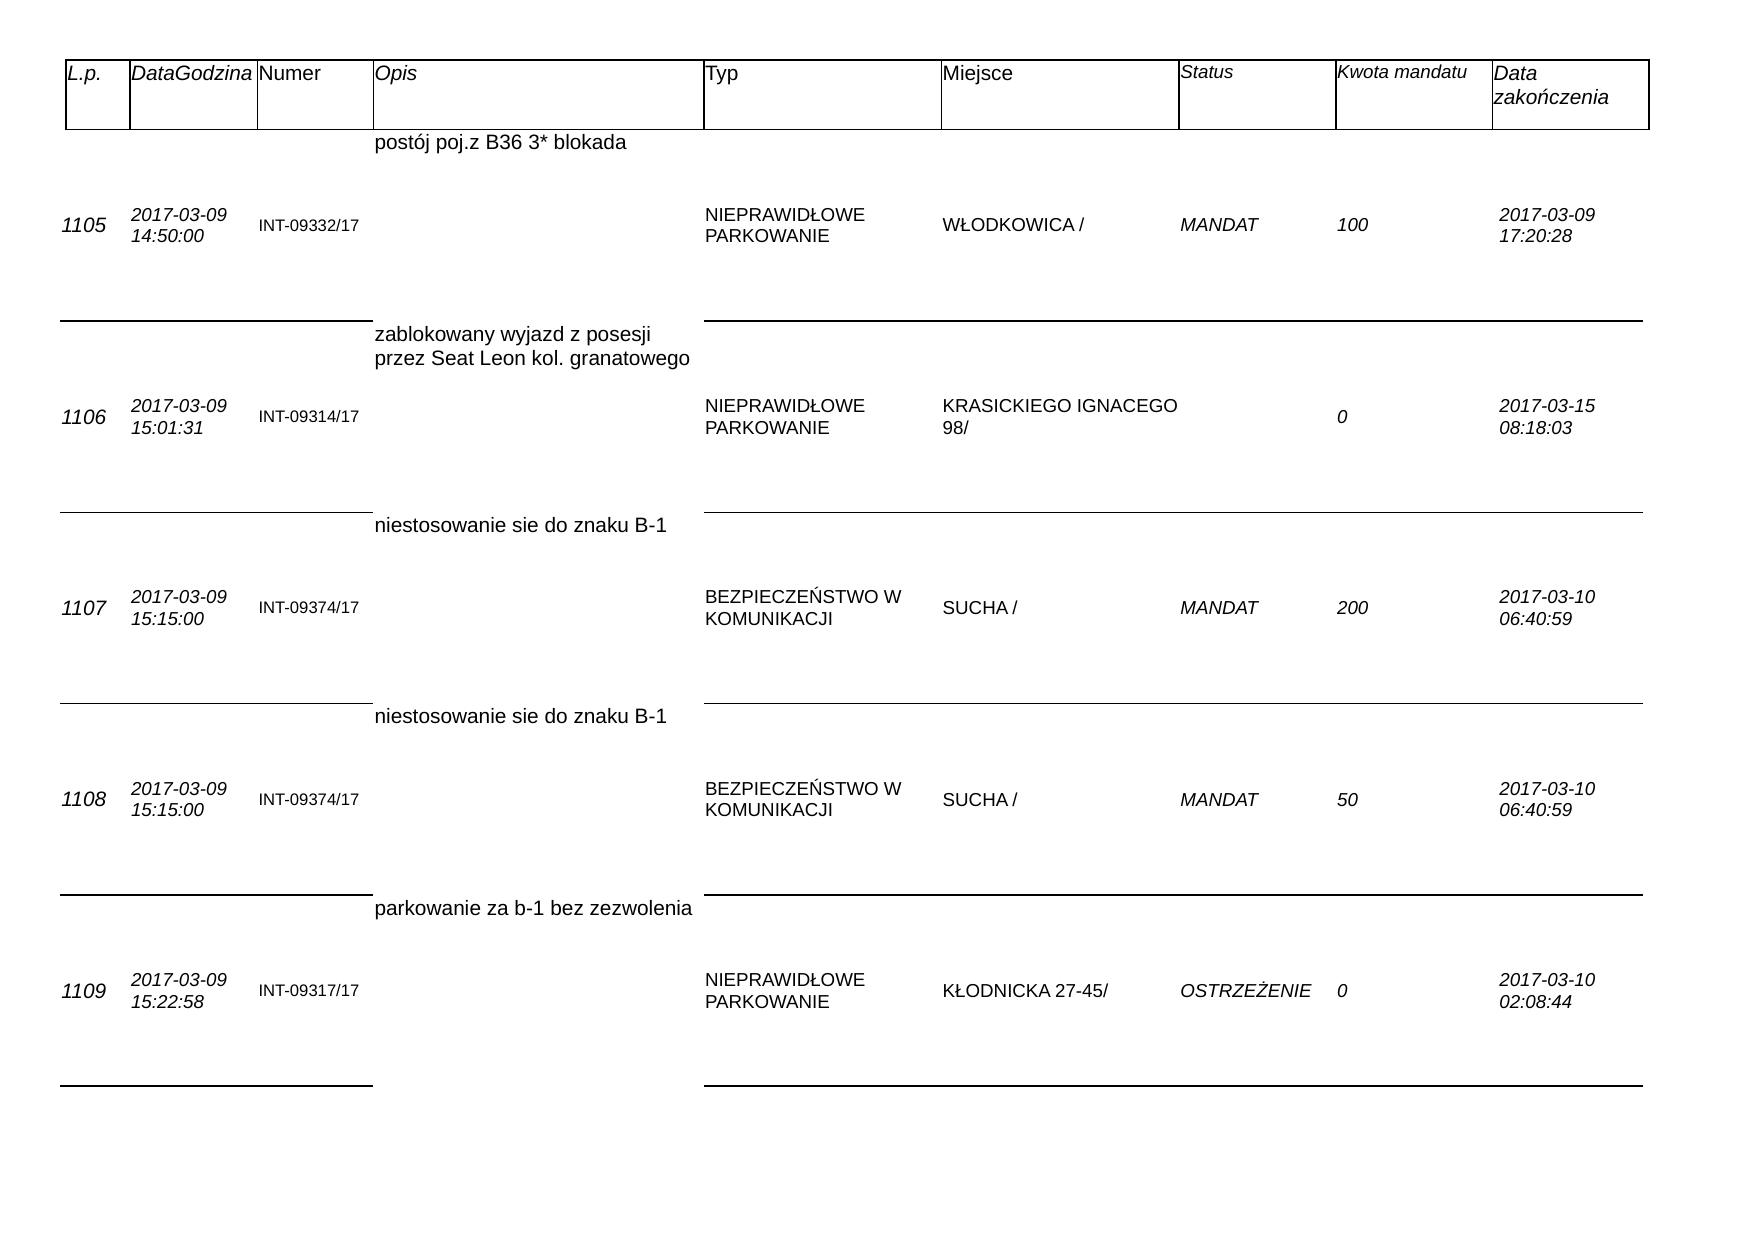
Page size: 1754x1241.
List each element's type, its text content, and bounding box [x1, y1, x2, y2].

table_header L.p. [67, 61, 129, 129]
table_cell 0 [1336, 322, 1498, 511]
table_cell MANDAT [1179, 513, 1336, 703]
table_cell [1643, 703, 1649, 894]
table_cell 1107 [60, 513, 130, 703]
table_cell [1643, 511, 1649, 703]
table_cell zablokowany wyjazd z posesji przez Seat Leon kol. granatowego [373, 320, 704, 511]
table_header DataGodzina [131, 61, 257, 129]
table_cell MANDAT [1179, 704, 1336, 894]
table_cell NIEPRAWIDŁOWE PARKOWANIE [704, 130, 941, 320]
table_cell 2017-03-10 06:40:59 [1498, 513, 1643, 703]
table_cell 2017-03-09 15:15:00 [130, 704, 257, 894]
table_cell 2017-03-09 14:50:00 [130, 130, 257, 320]
table_cell 1105 [60, 129, 130, 320]
table_cell INT-09314/17 [257, 322, 373, 511]
table_cell postój poj.z B36 3* blokada [373, 130, 704, 320]
table_cell BEZPIECZEŃSTWO W KOMUNIKACJI [704, 513, 941, 703]
table_cell 50 [1336, 704, 1498, 894]
table_cell 100 [1336, 130, 1498, 320]
table_cell niestosowanie sie do znaku B-1 [373, 703, 704, 894]
table_cell WŁODKOWICA / [941, 130, 1179, 320]
table_cell MANDAT [1179, 130, 1336, 320]
table_cell KRASICKIEGO IGNACEGO 98/ [941, 322, 1179, 511]
table_cell 1109 [60, 896, 130, 1085]
table_header Typ [705, 61, 941, 129]
table_cell INT-09332/17 [257, 130, 373, 320]
table_header Status [1180, 61, 1335, 129]
table_header Miejsce [942, 61, 1178, 129]
table_cell 2017-03-10 06:40:59 [1498, 704, 1643, 894]
table_cell SUCHA / [941, 704, 1179, 894]
table_cell 0 [1336, 896, 1498, 1085]
table_cell 2017-03-15 08:18:03 [1498, 322, 1643, 511]
table_cell INT-09374/17 [257, 704, 373, 894]
table_header Numer [258, 61, 373, 129]
table_cell INT-09317/17 [257, 896, 373, 1085]
table_cell 2017-03-09 15:22:58 [130, 896, 257, 1085]
table_cell parkowanie za b-1 bez zezwolenia [373, 894, 704, 1085]
table_cell 1106 [60, 322, 130, 511]
table_cell OSTRZEŻENIE [1179, 896, 1336, 1085]
table_cell 2017-03-09 17:20:28 [1498, 130, 1643, 320]
table_cell [1643, 320, 1649, 511]
table_cell INT-09374/17 [257, 513, 373, 703]
table_cell [1643, 894, 1649, 1085]
table_cell SUCHA / [941, 513, 1179, 703]
table_cell 200 [1336, 513, 1498, 703]
table_cell niestosowanie sie do znaku B-1 [373, 511, 704, 703]
table_header [60, 59, 65, 129]
table_cell KŁODNICKA 27-45/ [941, 896, 1179, 1085]
table_header Kwota mandatu [1337, 61, 1492, 129]
table_cell [1179, 322, 1336, 511]
table_cell BEZPIECZEŃSTWO W KOMUNIKACJI [704, 704, 941, 894]
table_header Opis [374, 61, 703, 129]
table_cell NIEPRAWIDŁOWE PARKOWANIE [704, 322, 941, 511]
table_cell [1643, 130, 1649, 320]
table_cell 2017-03-09 15:01:31 [130, 322, 257, 511]
table_cell 2017-03-09 15:15:00 [130, 513, 257, 703]
table_cell 1108 [60, 704, 130, 894]
table_cell NIEPRAWIDŁOWE PARKOWANIE [704, 896, 941, 1085]
table_cell 2017-03-10 02:08:44 [1498, 896, 1643, 1085]
table_header Data zakończenia [1493, 61, 1648, 129]
